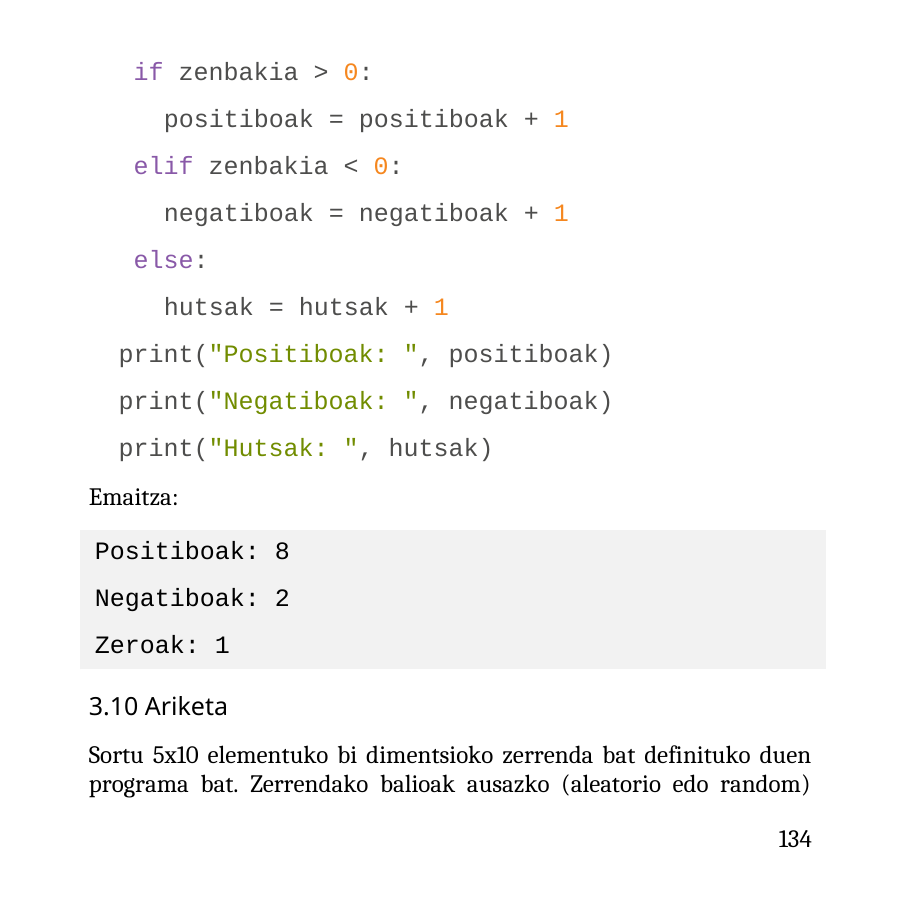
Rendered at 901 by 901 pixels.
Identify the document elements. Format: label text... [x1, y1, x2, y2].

text Sortu 5x10 elementuko bi dimentsioko zerrenda bat definituko duen programa bat. Zerrendako balioak ausazko (aleatorio edo random) [89, 741, 811, 798]
text else: [118, 247, 811, 276]
text elif zenbakia < 0: [118, 153, 811, 182]
text Negatiboak: 2 [86, 577, 820, 614]
text Zeroak: 1 [86, 624, 820, 663]
text print("Positiboak: ", positiboak) [118, 342, 811, 370]
text Emaitza: [89, 483, 811, 512]
text Positiboak: 8 [86, 537, 820, 567]
text positiboak = positiboak + 1 [118, 106, 811, 134]
text hutsak = hutsak + 1 [118, 294, 811, 323]
text print("Negatiboak: ", negatiboak) [118, 389, 811, 417]
text print("Hutsak: ", hutsak) [118, 436, 811, 464]
text if zenbakia > 0: [118, 59, 811, 87]
text negatiboak = negatiboak + 1 [118, 200, 811, 229]
text 3.10 Ariketa [89, 688, 811, 722]
